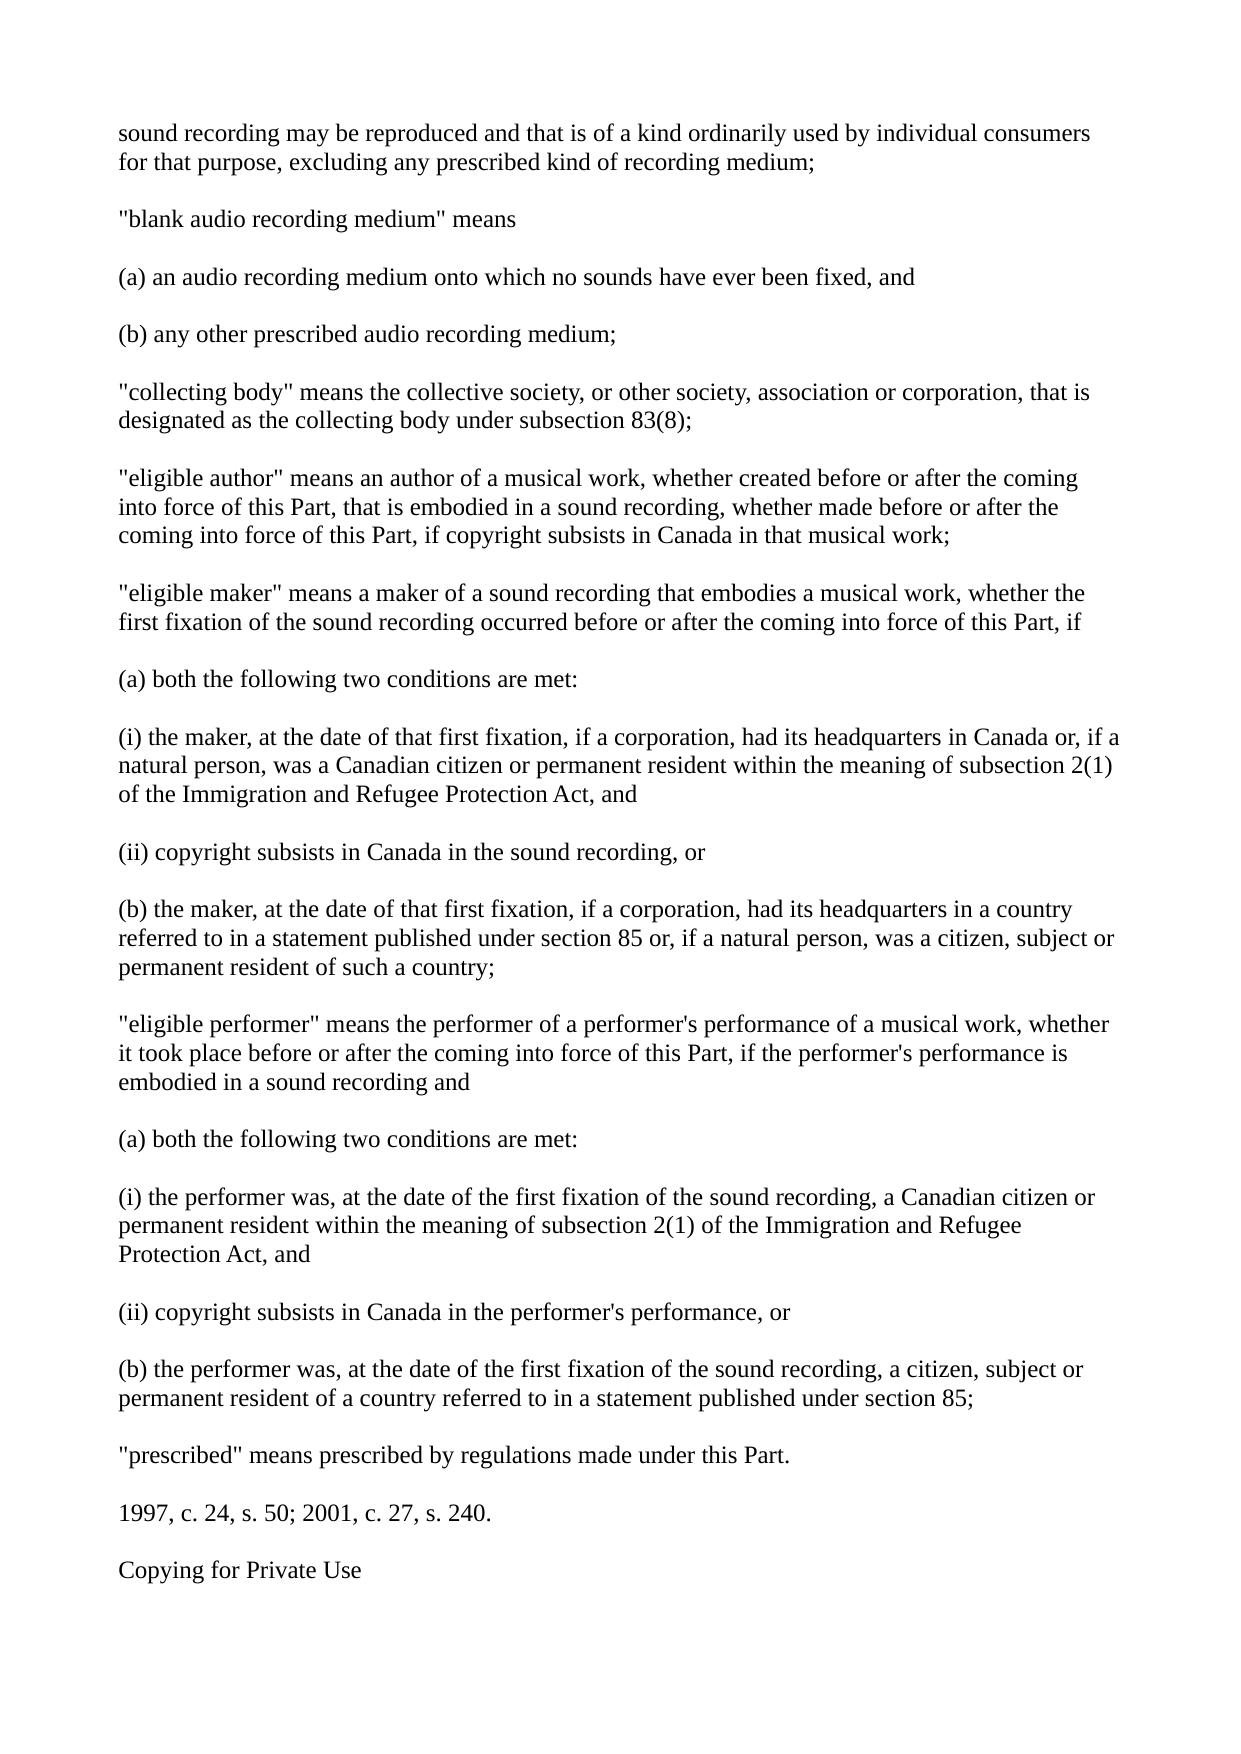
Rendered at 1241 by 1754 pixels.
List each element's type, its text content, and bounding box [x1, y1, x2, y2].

text (b) any other prescribed audio recording medium; [118, 319, 1122, 348]
text "eligible maker" means a maker of a sound recording that embodies a musical work, whether the first fixation of the sound recording occurred before or after the coming into force of this Part, if [118, 578, 1122, 636]
text (i) the performer was, at the date of the first fixation of the sound recording, a Canadian citizen or permanent resident within the meaning of subsection 2(1) of the Immigration and Refugee Protection Act, and [118, 1182, 1122, 1268]
text "collecting body" means the collective society, or other society, association or corporation, that is designated as the collecting body under subsection 83(8); [118, 377, 1122, 434]
text 1997, c. 24, s. 50; 2001, c. 27, s. 240. [118, 1498, 1122, 1527]
text (b) the maker, at the date of that first fixation, if a corporation, had its headquarters in a country referred to in a statement published under section 85 or, if a natural person, was a citizen, subject or permanent resident of such a country; [118, 894, 1122, 981]
text (b) the performer was, at the date of the first fixation of the sound recording, a citizen, subject or permanent resident of a country referred to in a statement published under section 85; [118, 1354, 1122, 1412]
text "eligible performer" means the performer of a performer's performance of a musical work, whether it took place before or after the coming into force of this Part, if the performer's performance is embodied in a sound recording and [118, 1009, 1122, 1096]
text Copying for Private Use [118, 1556, 1122, 1584]
text (ii) copyright subsists in Canada in the performer's performance, or [118, 1297, 1122, 1326]
text (ii) copyright subsists in Canada in the sound recording, or [118, 837, 1122, 866]
text (i) the maker, at the date of that first fixation, if a corporation, had its headquarters in Canada or, if a natural person, was a Canadian citizen or permanent resident within the meaning of subsection 2(1) of the Immigration and Refugee Protection Act, and [118, 722, 1122, 808]
text sound recording may be reproduced and that is of a kind ordinarily used by individual consumers for that purpose, excluding any prescribed kind of recording medium; [118, 118, 1122, 176]
text "prescribed" means prescribed by regulations made under this Part. [118, 1441, 1122, 1469]
text (a) both the following two conditions are met: [118, 664, 1122, 693]
text (a) both the following two conditions are met: [118, 1124, 1122, 1153]
text "blank audio recording medium" means [118, 204, 1122, 233]
text "eligible author" means an author of a musical work, whether created before or after the coming into force of this Part, that is embodied in a sound recording, whether made before or after the coming into force of this Part, if copyright subsists in Canada in that musical work; [118, 463, 1122, 549]
text (a) an audio recording medium onto which no sounds have ever been fixed, and [118, 262, 1122, 291]
